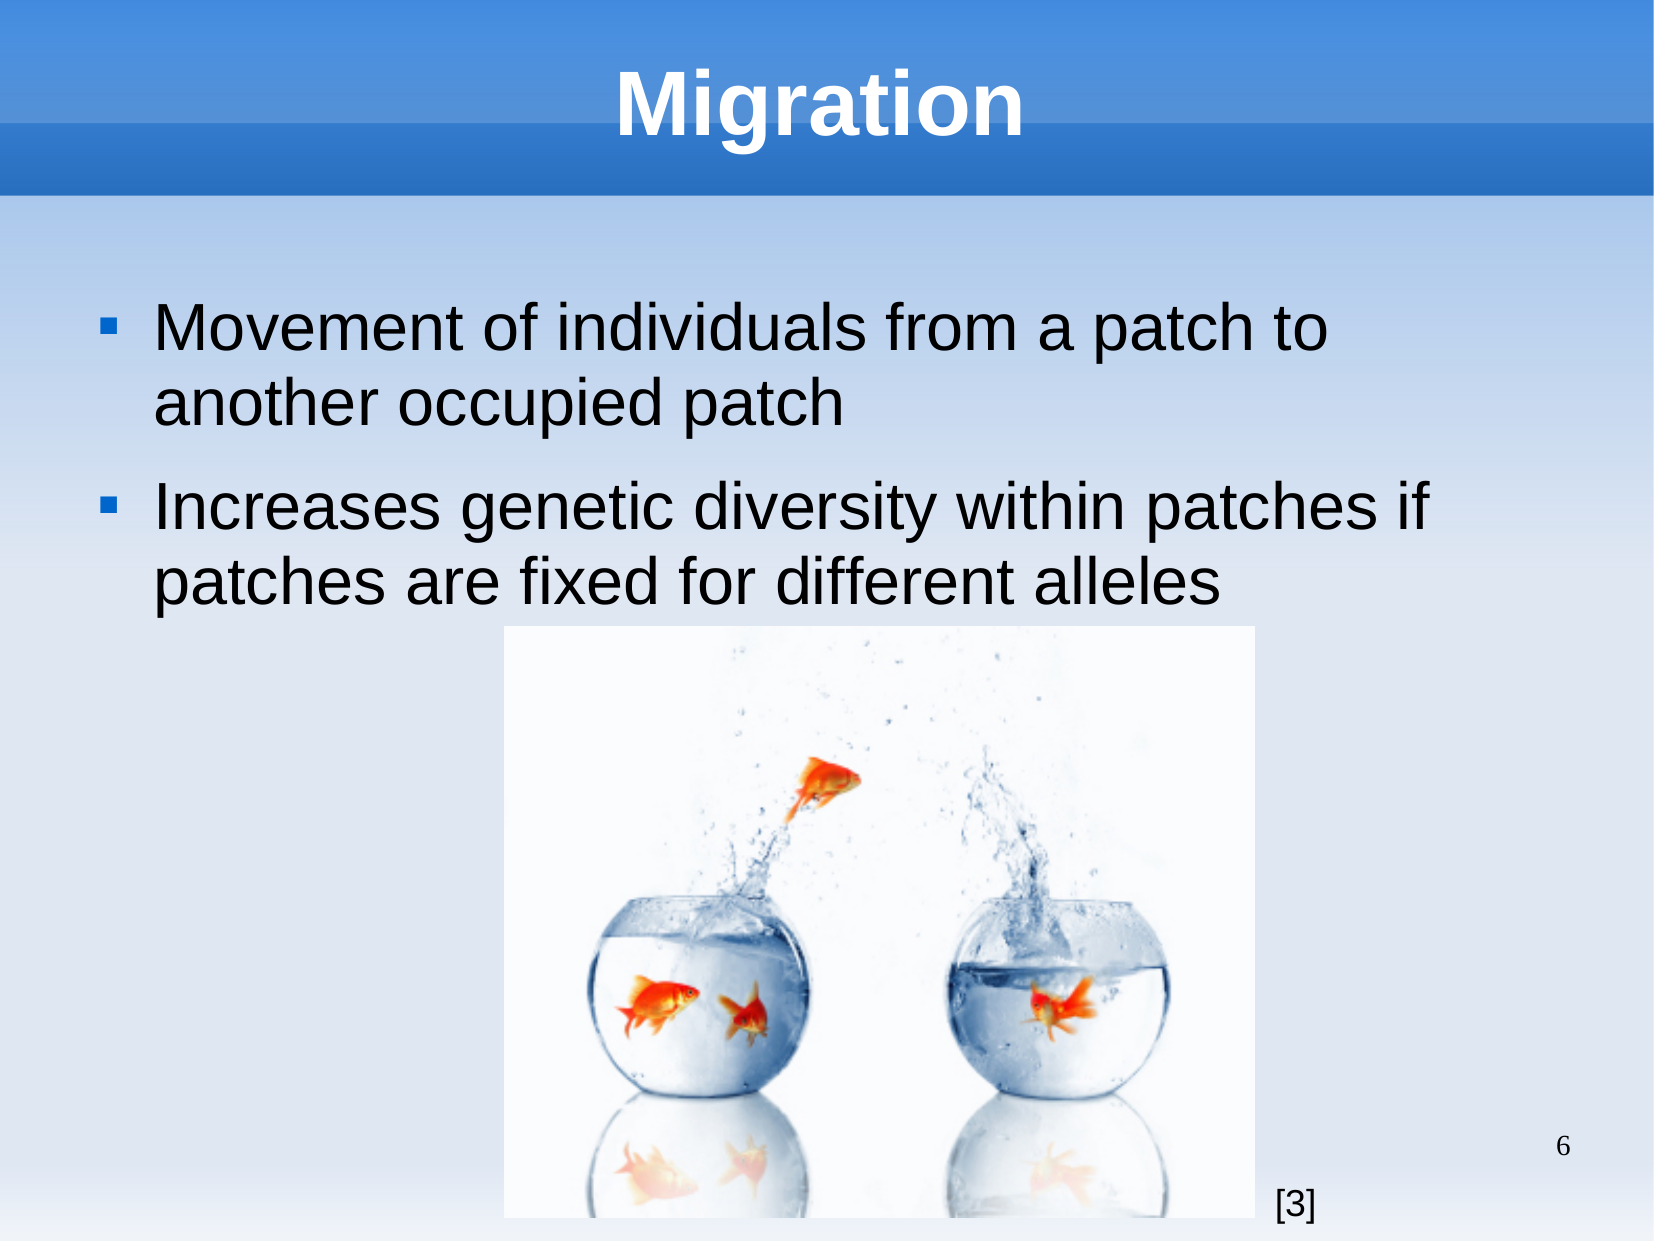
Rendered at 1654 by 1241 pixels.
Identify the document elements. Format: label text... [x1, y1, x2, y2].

title Migration [76, 7, 1565, 200]
list Movement of individuals from a patch to another occupied patch Increases genetic diversity within patches if patches are fixed for different alleles [82, 290, 1571, 1094]
list [3] [1274, 1180, 1350, 1241]
picture [0, 0, 1654, 1241]
